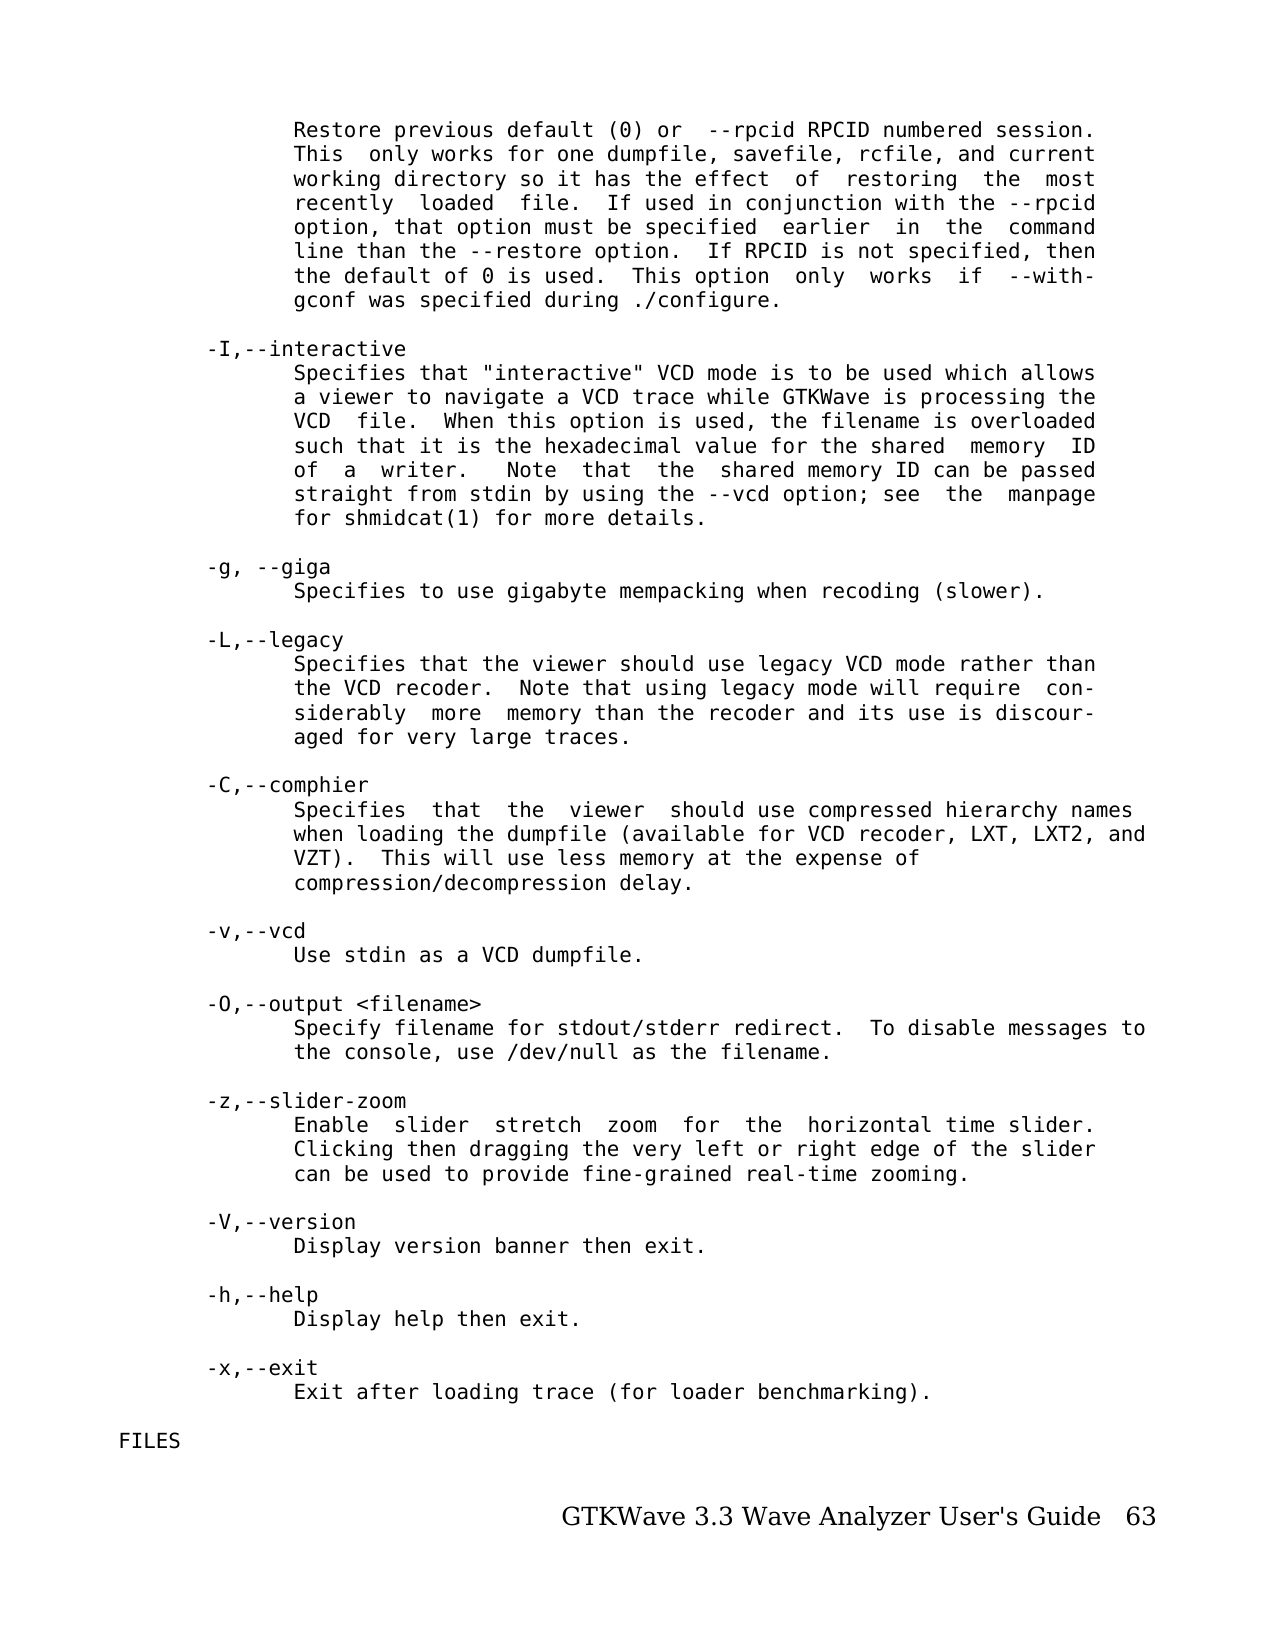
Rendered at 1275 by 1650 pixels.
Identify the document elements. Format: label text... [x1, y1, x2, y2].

text a viewer to navigate a VCD trace while GTKWave is processing the [118, 385, 1157, 409]
text the VCD recoder. Note that using legacy mode will require con- [118, 676, 1157, 701]
text gconf was specified during ./configure. [118, 288, 1157, 312]
text Exit after loading trace (for loader benchmarking). [118, 1380, 1157, 1404]
text -I,--interactive [118, 337, 1157, 361]
text -V,--version [118, 1210, 1157, 1234]
text for shmidcat(1) for more details. [118, 506, 1157, 531]
text Clicking then dragging the very left or right edge of the slider [118, 1137, 1157, 1162]
text straight from stdin by using the --vcd option; see the manpage [118, 482, 1157, 506]
text recently loaded file. If used in conjunction with the --rpcid [118, 191, 1157, 215]
text option, that option must be specified earlier in the command [118, 215, 1157, 239]
text VCD file. When this option is used, the filename is overloaded [118, 409, 1157, 434]
text -h,--help [118, 1283, 1157, 1307]
text when loading the dumpfile (available for VCD recoder, LXT, LXT2, and [118, 822, 1157, 846]
text such that it is the hexadecimal value for the shared memory ID [118, 434, 1157, 458]
text Restore previous default (0) or --rpcid RPCID numbered session. [118, 118, 1157, 142]
text Use stdin as a VCD dumpfile. [118, 943, 1157, 968]
text -x,--exit [118, 1356, 1157, 1380]
text -v,--vcd [118, 919, 1157, 943]
text working directory so it has the effect of restoring the most [118, 167, 1157, 191]
text Display version banner then exit. [118, 1234, 1157, 1259]
text the default of 0 is used. This option only works if --with- [118, 264, 1157, 288]
text -z,--slider-zoom [118, 1089, 1157, 1113]
text line than the --restore option. If RPCID is not specified, then [118, 239, 1157, 264]
text Specifies that "interactive" VCD mode is to be used which allows [118, 361, 1157, 385]
text Specifies that the viewer should use compressed hierarchy names [118, 798, 1157, 822]
text Enable slider stretch zoom for the horizontal time slider. [118, 1113, 1157, 1137]
text can be used to provide fine-grained real-time zooming. [118, 1162, 1157, 1186]
text Specifies that the viewer should use legacy VCD mode rather than [118, 652, 1157, 676]
text Specify filename for stdout/stderr redirect. To disable messages to [118, 1016, 1157, 1040]
text compression/decompression delay. [118, 871, 1157, 895]
text the console, use /dev/null as the filename. [118, 1040, 1157, 1065]
text Specifies to use gigabyte mempacking when recoding (slower). [118, 579, 1157, 603]
text -C,--comphier [118, 773, 1157, 798]
text siderably more memory than the recoder and its use is discour- [118, 701, 1157, 725]
text FILES [118, 1429, 1157, 1453]
text VZT). This will use less memory at the expense of [118, 846, 1157, 871]
text aged for very large traces. [118, 725, 1157, 749]
text -L,--legacy [118, 628, 1157, 652]
text This only works for one dumpfile, savefile, rcfile, and current [118, 142, 1157, 167]
text of a writer. Note that the shared memory ID can be passed [118, 458, 1157, 482]
text -g, --giga [118, 555, 1157, 579]
text -O,--output <filename> [118, 992, 1157, 1016]
text Display help then exit. [118, 1307, 1157, 1332]
